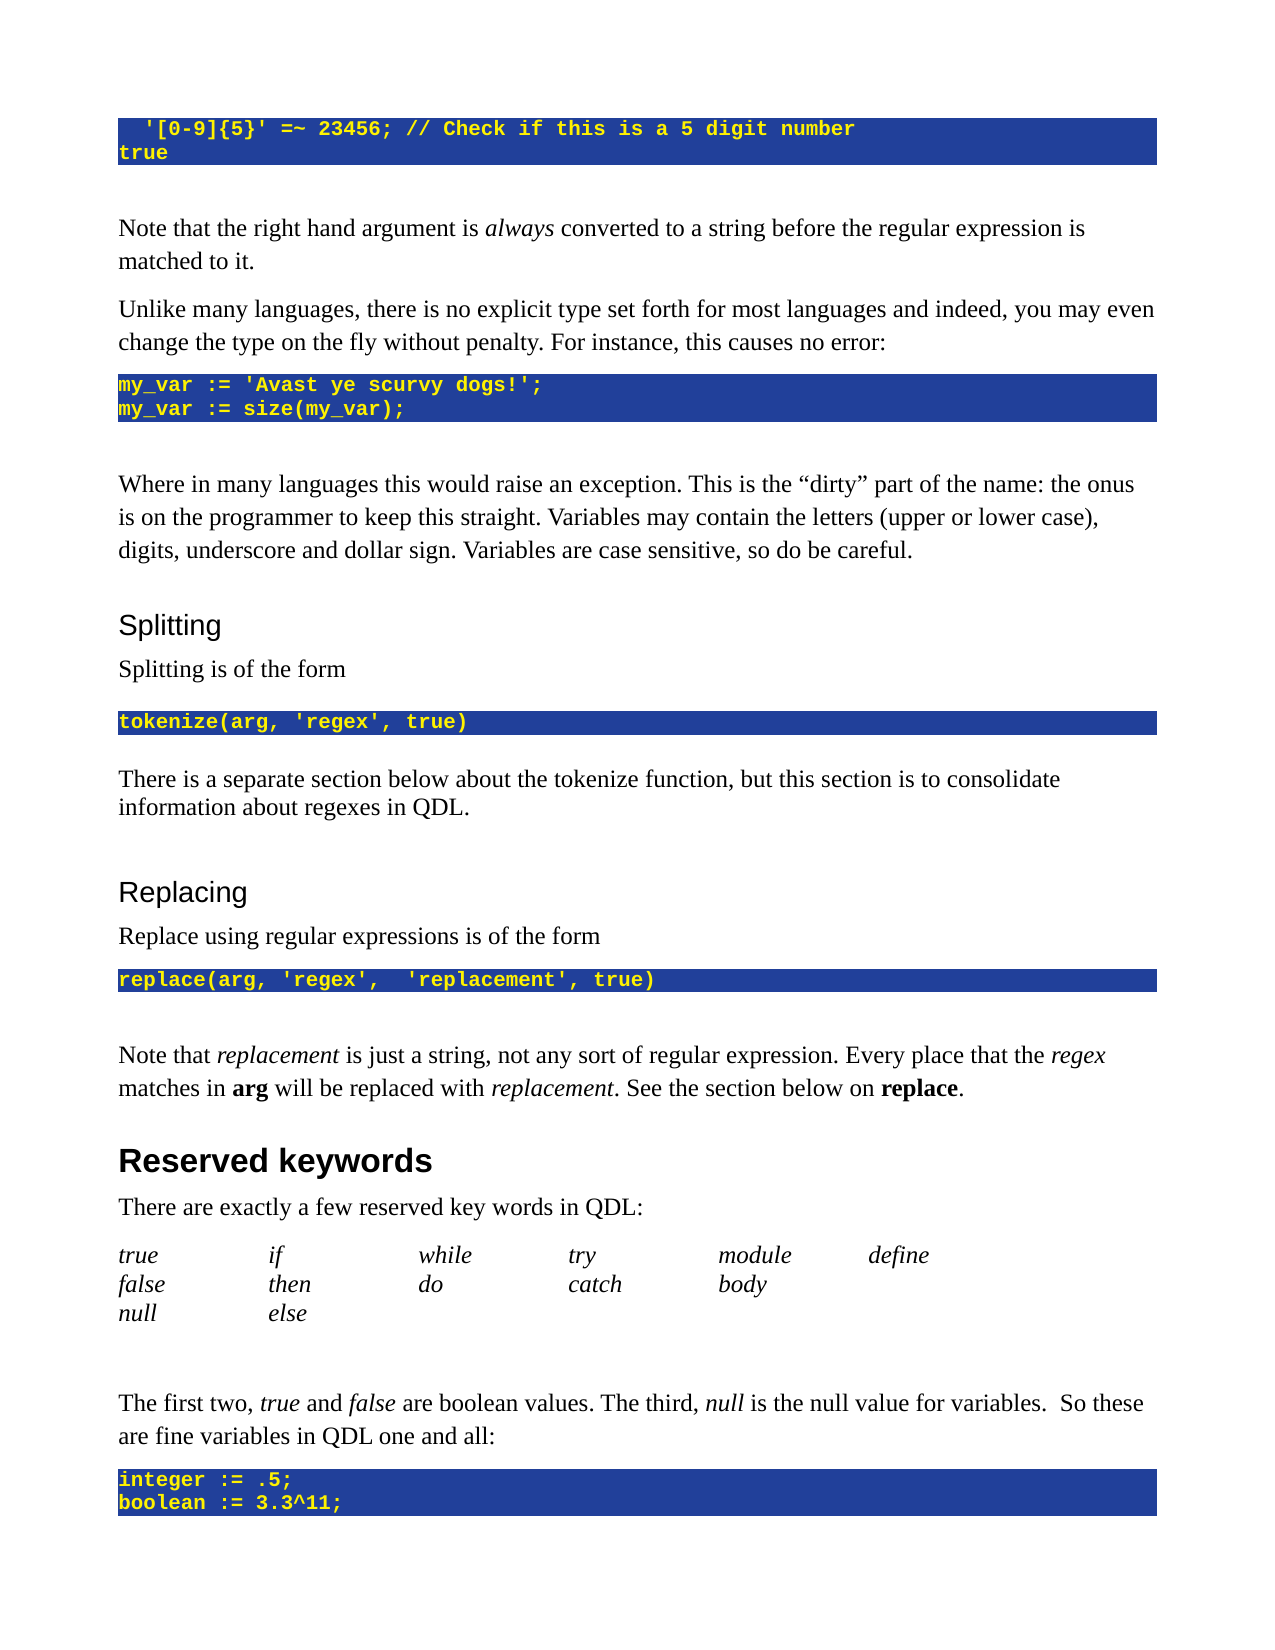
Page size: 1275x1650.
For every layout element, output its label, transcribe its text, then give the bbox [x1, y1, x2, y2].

text true if while try module define [118, 1240, 1157, 1269]
text The first two, true and false are boolean values. The third, null is the null value for variables. So these are fine variables in QDL one and all: [118, 1355, 1157, 1450]
text null else [118, 1298, 1157, 1326]
subtitle Replacing [118, 875, 1157, 908]
text Note that the right hand argument is always converted to a string before the regular expression is matched to it. [118, 213, 1157, 275]
text integer := .5; [118, 1469, 1157, 1492]
text Where in many languages this would raise an exception. This is the “dirty” part of the name: the onus is on the programmer to keep this straight. Variables may contain the letters (upper or lower case), digits, underscore and dollar sign. Variables are case sensitive, so do be careful. [118, 469, 1157, 564]
text my_var := size(my_var); [118, 398, 1157, 422]
text There is a separate section below about the tokenize function, but this section is to consolidate information about regexes in QDL. [118, 764, 1157, 821]
text true [118, 142, 1157, 165]
text Replace using regular expressions is of the form [118, 921, 1157, 950]
text There are exactly a few reserved key words in QDL: [118, 1192, 1157, 1221]
text tokenize(arg, 'regex', true) [118, 711, 1157, 735]
text false then do catch body [118, 1269, 1157, 1298]
text my_var := 'Avast ye scurvy dogs!'; [118, 374, 1157, 398]
subtitle Reserved keywords [118, 1141, 1157, 1180]
text Splitting is of the form [118, 654, 1157, 683]
subtitle Splitting [118, 608, 1157, 641]
text boolean := 3.3^11; [118, 1492, 1157, 1516]
text Note that replacement is just a string, not any sort of regular expression. Every place that the regex matches in arg will be replaced with replacement. See the section below on replace. [118, 1040, 1157, 1102]
text Unlike many languages, there is no explicit type set forth for most languages and indeed, you may even change the type on the fly without penalty. For instance, this causes no error: [118, 294, 1157, 355]
text '[0-9]{5}' =~ 23456; // Check if this is a 5 digit number [118, 118, 1157, 142]
text replace(arg, 'regex', 'replacement', true) [118, 969, 1157, 992]
